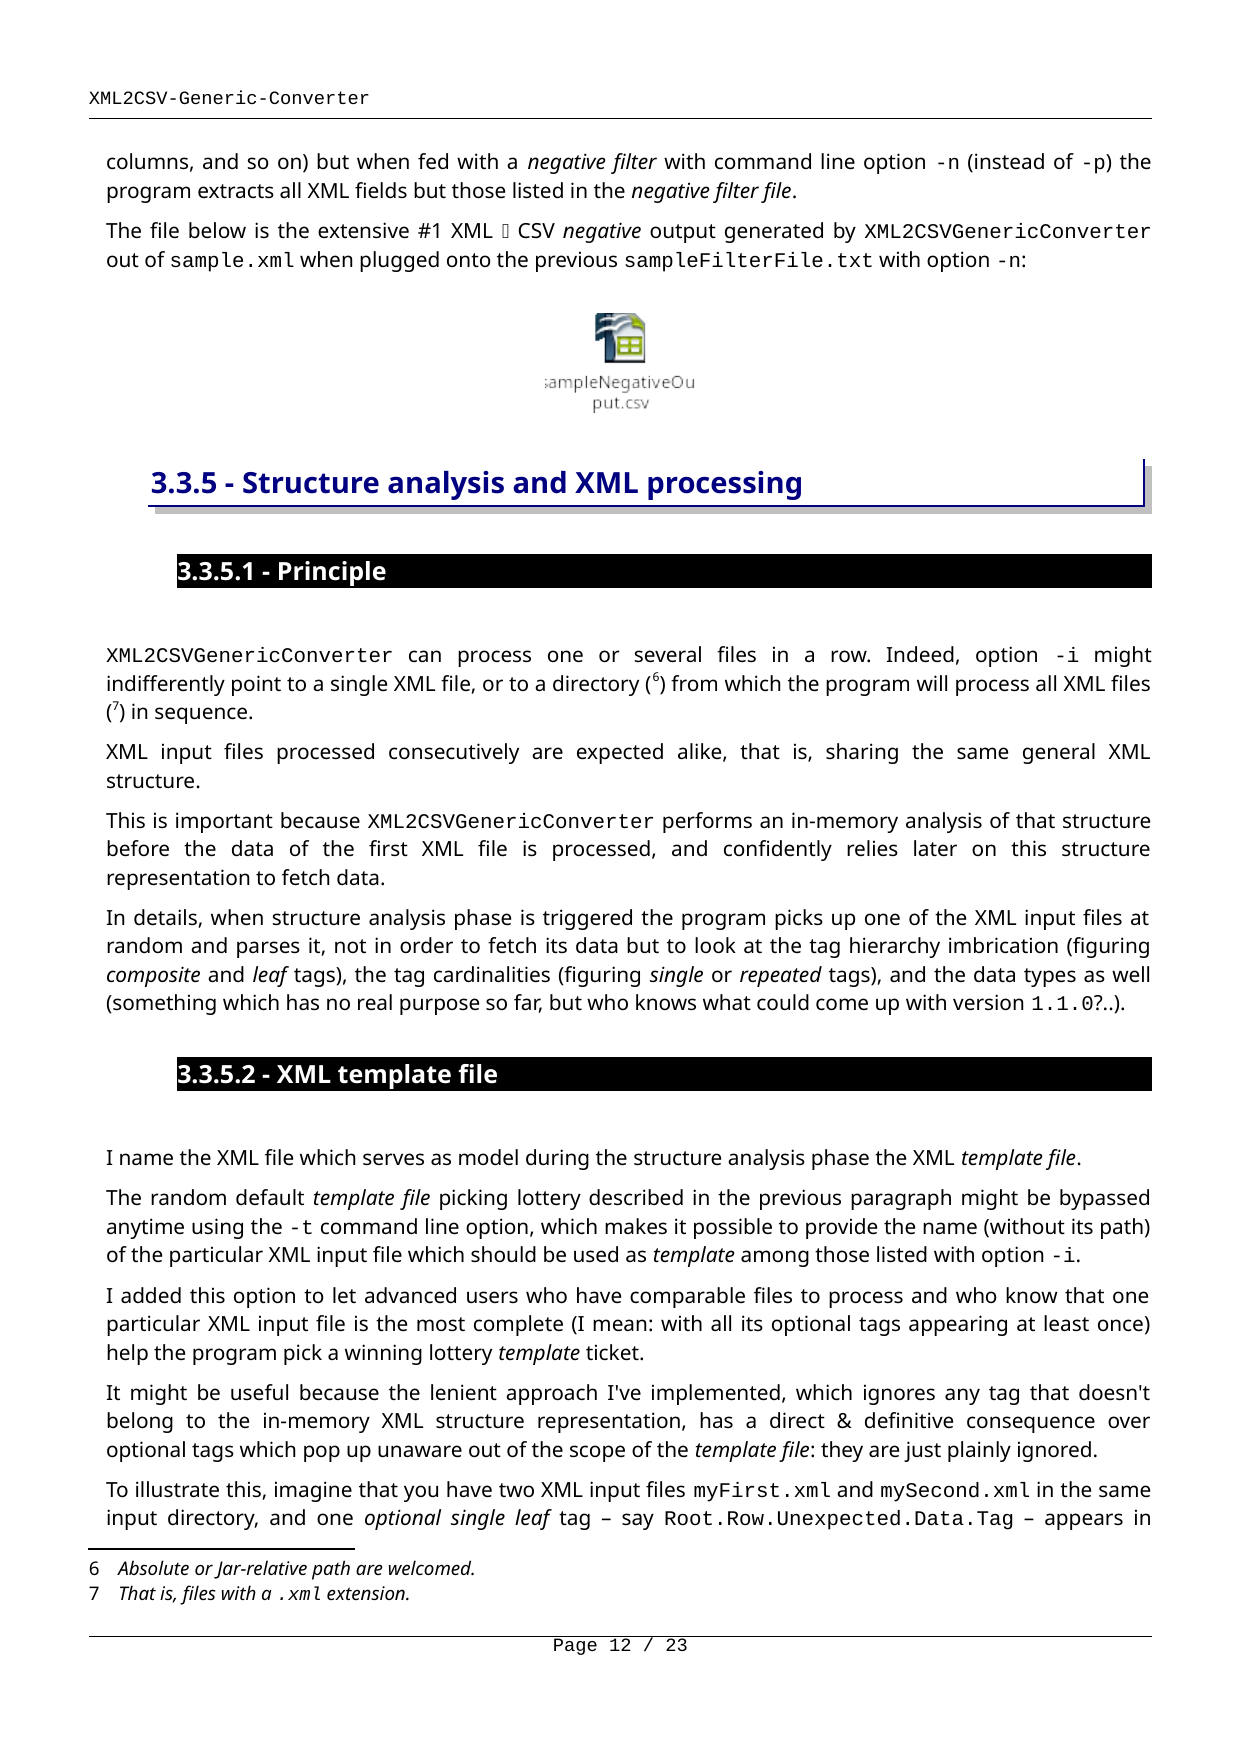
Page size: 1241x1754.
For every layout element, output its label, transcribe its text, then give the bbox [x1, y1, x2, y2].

text It might be useful because the lenient approach I've implemented, which ignores any tag that doesn't belong to the in-memory XML structure representation, has a direct & definitive consequence over optional tags which pop up unaware out of the scope of the template file: they are just plainly ignored. [106, 1378, 1152, 1463]
text The file below is the extensive #1 XML _ CSV negative output generated by XML2CSVGenericConverter out of sample.xml when plugged onto the previous sampleFilterFile.txt with option -n: [106, 216, 1152, 273]
text Absolute or Jar-relative path are welcomed. [88, 1555, 1152, 1581]
text I added this option to let advanced users who have comparable files to process and who know that one particular XML input file is the most complete (I mean: with all its optional tags appearing at least once) help the program pick a winning lottery template ticket. [106, 1281, 1152, 1366]
subtitle Structure analysis and XML processing [148, 459, 1143, 505]
text The random default template file picking lottery described in the previous paragraph might be bypassed anytime using the -t command line option, which makes it possible to provide the name (without its path) of the particular XML input file which should be used as template among those listed with option -i. [106, 1183, 1152, 1269]
text To illustrate this, imagine that you have two XML input files myFirst.xml and mySecond.xml in the same input directory, and one optional single leaf tag – say Root.Row.Unexpected.Data.Tag – appears in [106, 1475, 1152, 1532]
subtitle XML template file [177, 1057, 1152, 1091]
subtitle Principle [177, 554, 1152, 588]
text That is, files with a .xml extension. [88, 1581, 1152, 1606]
text columns, and so on) but when fed with a negative filter with command line option -n (instead of -p) the program extracts all XML fields but those listed in the negative filter file. [106, 147, 1152, 204]
text XML2CSVGenericConverter can process one or several files in a row. Indeed, option -i might indifferently point to a single XML file, or to a directory () from which the program will process all XML files () in sequence. [106, 640, 1152, 726]
text XML input files processed consecutively are expected alike, that is, sharing the same general XML structure. [106, 737, 1152, 794]
text This is important because XML2CSVGenericConverter performs an in-memory analysis of that structure before the data of the first XML file is processed, and confidently relies later on this structure representation to fetch data. [106, 806, 1152, 891]
text In details, when structure analysis phase is triggered the program picks up one of the XML input files at random and parses it, not in order to fetch its data but to look at the tag hierarchy imbrication (figuring composite and leaf tags), the tag cardinalities (figuring single or repeated tags), and the data types as well (something which has no real purpose so far, but who knows what could come up with version 1.1.0?..). [106, 903, 1152, 1017]
text I name the XML file which serves as model during the structure analysis phase the XML template file. [106, 1143, 1152, 1172]
